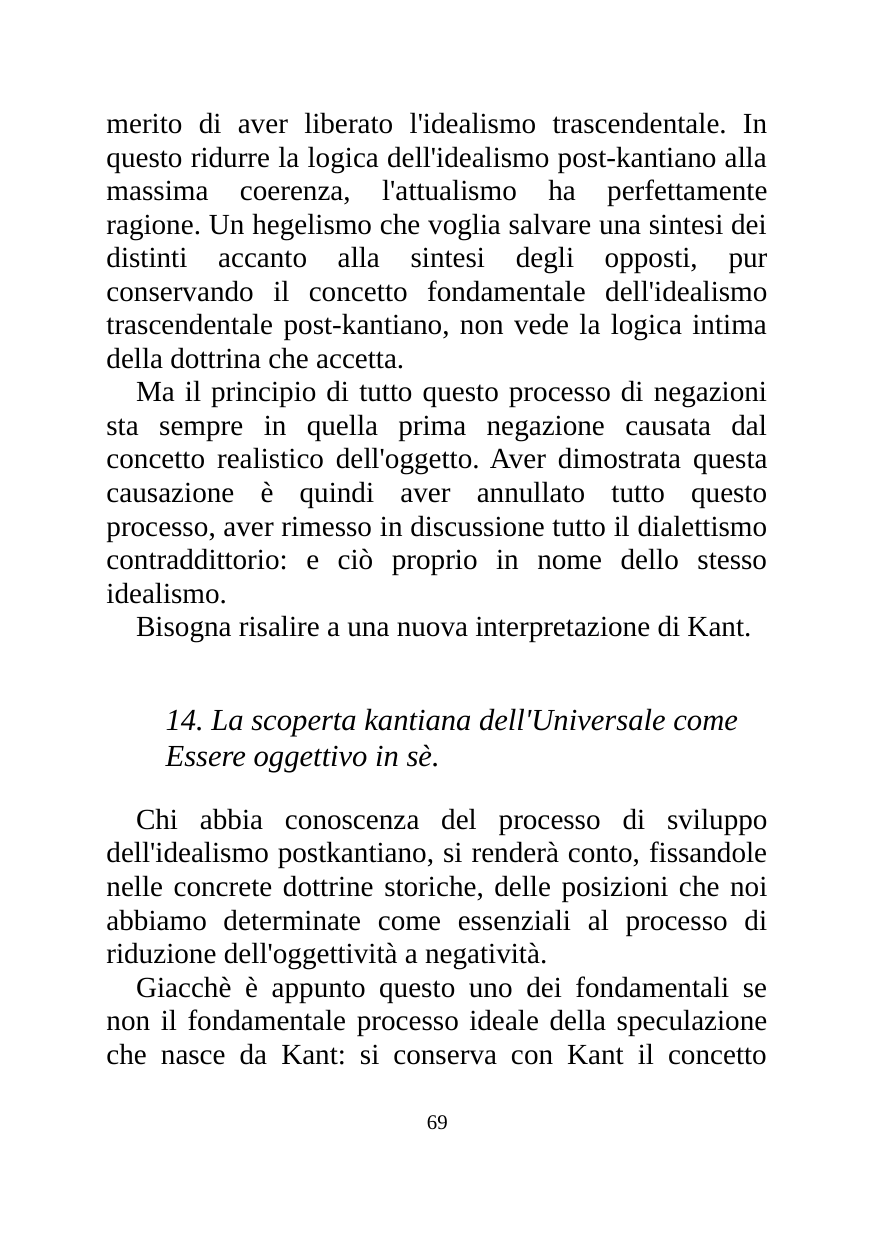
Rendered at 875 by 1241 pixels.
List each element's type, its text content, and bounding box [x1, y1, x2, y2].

subtitle 14. La scoperta kantiana dell'Universale come Essere oggettivo in sè. [165, 702, 768, 773]
text Ma il principio di tutto questo processo di negazioni sta sempre in quella prima negazione causata dal concetto realistico dell'oggetto. Aver dimostrata questa causazione è quindi aver annullato tutto questo processo, aver rimesso in discussione tutto il dialettismo contraddittorio: e ciò proprio in nome dello stesso idealismo. [106, 374, 768, 609]
text Chi abbia conoscenza del processo di sviluppo dell'idealismo postkantiano, si renderà conto, fissandole nelle concrete dottrine storiche, delle posizioni che noi abbiamo determinate come essenziali al processo di riduzione dell'oggettività a negatività. [106, 802, 768, 970]
text Bisogna risalire a una nuova interpretazione di Kant. [106, 609, 768, 643]
text merito di aver liberato l'idealismo trascendentale. In questo ridurre la logica dell'idealismo post-kantiano alla massima coerenza, l'attualismo ha perfettamente ragione. Un hegelismo che voglia salvare una sintesi dei distinti accanto alla sintesi degli opposti, pur conservando il concetto fondamentale dell'idealismo trascendentale post-kantiano, non vede la logica intima della dottrina che accetta. [106, 106, 768, 374]
text Giacchè è appunto questo uno dei fondamentali se non il fondamentale processo ideale della speculazione che nasce da Kant: si conserva con Kant il concetto [106, 970, 768, 1070]
